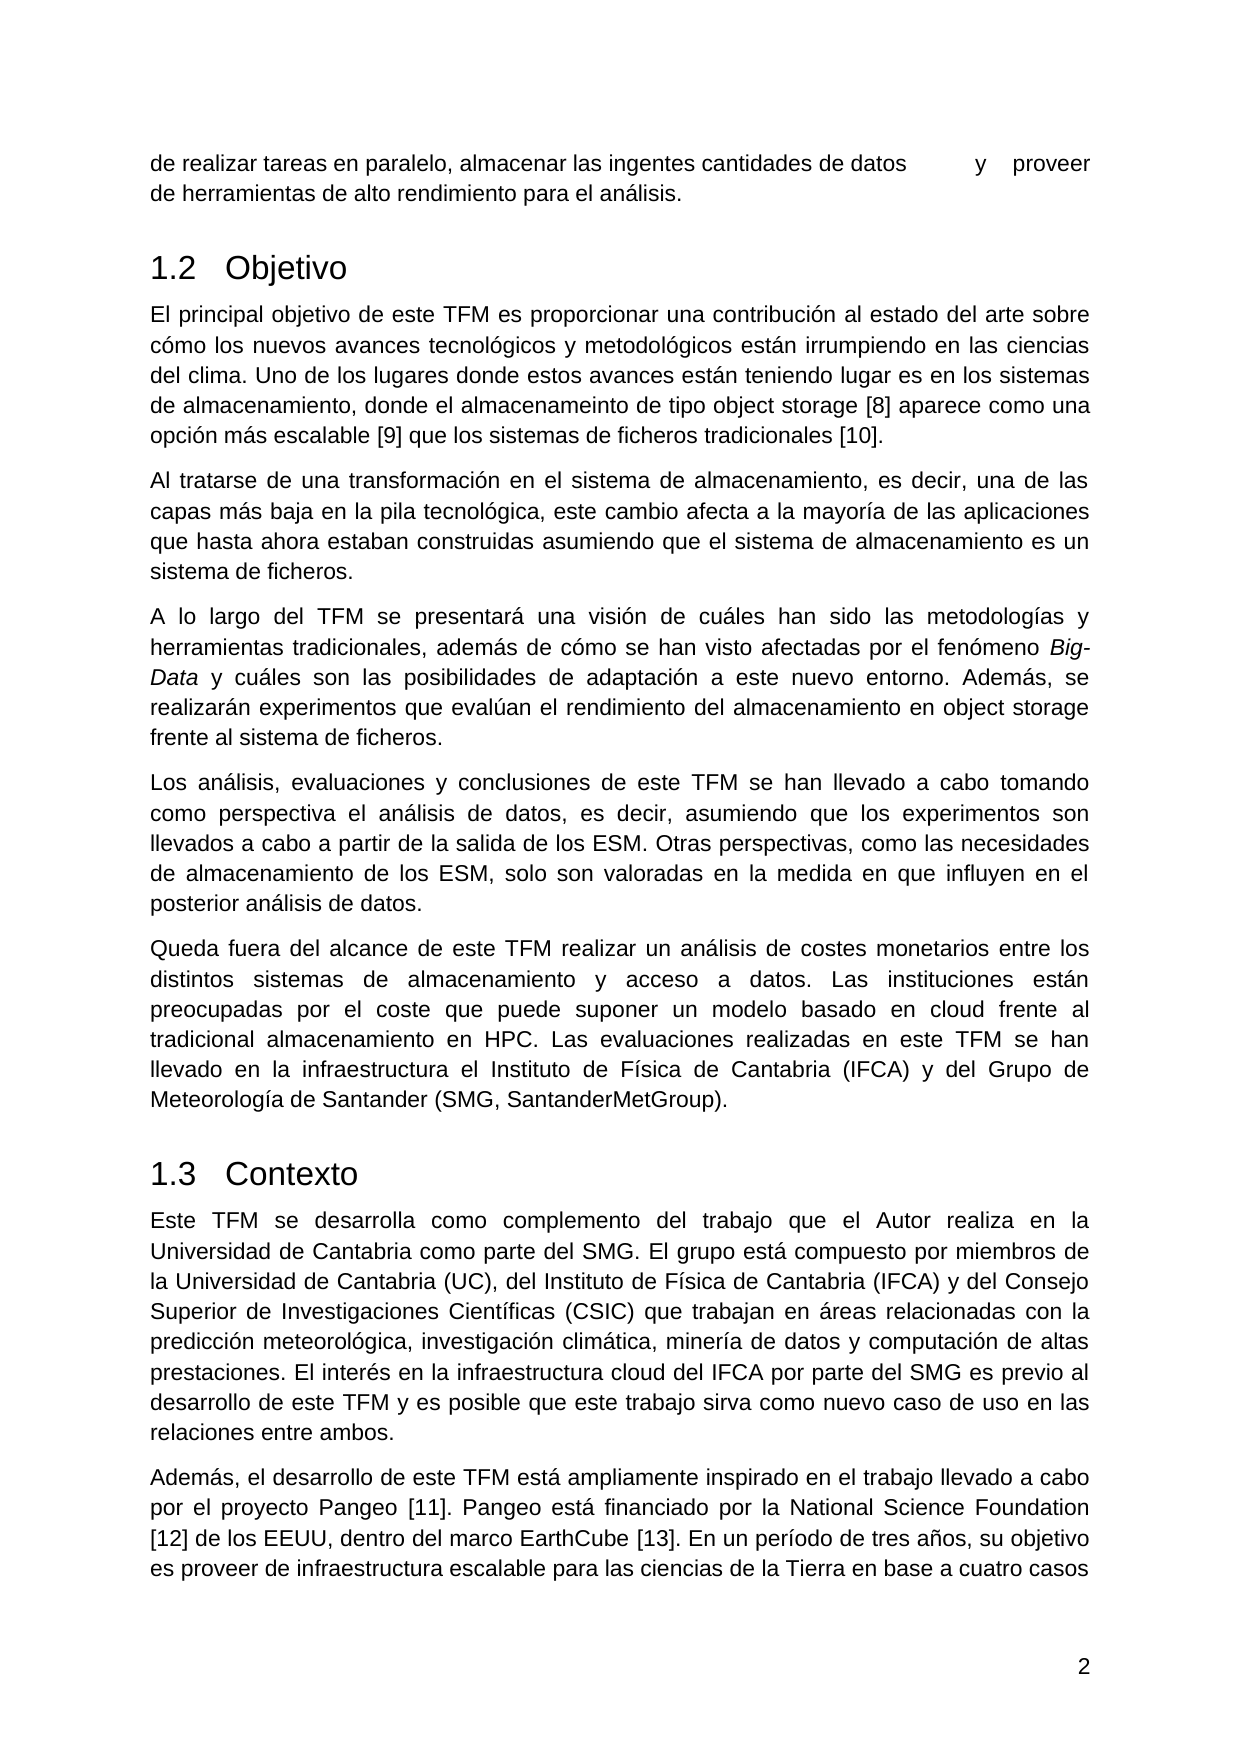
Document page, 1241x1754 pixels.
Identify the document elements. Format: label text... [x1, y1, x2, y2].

subtitle Objetivo [150, 248, 1090, 286]
text Queda fuera del alcance de este TFM realizar un análisis de costes monetarios entre los distintos sistemas de almacenamiento y acceso a datos. Las instituciones están preocupadas por el coste que puede suponer un modelo basado en cloud frente al tradicional almacenamiento en HPC. Las evaluaciones realizadas en este TFM se han llevado en la infraestructura el Instituto de Física de Cantabria (IFCA) y del Grupo de Meteorología de Santander (SMG, SantanderMetGroup). [150, 935, 1090, 1113]
text Los análisis, evaluaciones y conclusiones de este TFM se han llevado a cabo tomando como perspectiva el análisis de datos, es decir, asumiendo que los experimentos son llevados a cabo a partir de la salida de los ESM. Otras perspectivas, como las necesidades de almacenamiento de los ESM, solo son valoradas en la medida en que influyen en el posterior análisis de datos. [150, 769, 1090, 916]
text Este TFM se desarrolla como complemento del trabajo que el Autor realiza en la Universidad de Cantabria como parte del SMG. El grupo está compuesto por miembros de la Universidad de Cantabria (UC), del Instituto de Física de Cantabria (IFCA) y del Consejo Superior de Investigaciones Científicas (CSIC) que trabajan en áreas relacionadas con la predicción meteorológica, investigación climática, minería de datos y computación de altas prestaciones. El interés en la infraestructura cloud del IFCA por parte del SMG es previo al desarrollo de este TFM y es posible que este trabajo sirva como nuevo caso de uso en las relaciones entre ambos. [150, 1207, 1090, 1445]
text Al tratarse de una transformación en el sistema de almacenamiento, es decir, una de las capas más baja en la pila tecnológica, este cambio afecta a la mayoría de las aplicaciones que hasta ahora estaban construidas asumiendo que el sistema de almacenamiento es un sistema de ficheros. [150, 467, 1090, 584]
text El principal objetivo de este TFM es proporcionar una contribución al estado del arte sobre cómo los nuevos avances tecnológicos y metodológicos están irrumpiendo en las ciencias del clima. Uno de los lugares donde estos avances están teniendo lugar es en los sistemas de almacenamiento, donde el almacenameinto de tipo object storage [8] aparece como una opción más escalable [9] que los sistemas de ficheros tradicionales [10]. [150, 301, 1090, 448]
subtitle Contexto [150, 1154, 1090, 1192]
text A lo largo del TFM se presentará una visión de cuáles han sido las metodologías y herramientas tradicionales, además de cómo se han visto afectadas por el fenómeno Big-Data y cuáles son las posibilidades de adaptación a este nuevo entorno. Además, se realizarán experimentos que evalúan el rendimiento del almacenamiento en object storage frente al sistema de ficheros. [150, 603, 1090, 750]
text Además, el desarrollo de este TFM está ampliamente inspirado en el trabajo llevado a cabo por el proyecto Pangeo [11]. Pangeo está financiado por la National Science Foundation [12] de los EEUU, dentro del marco EarthCube [13]. En un período de tres años, su objetivo es proveer de infraestructura escalable para las ciencias de la Tierra en base a cuatro casos [150, 1464, 1090, 1581]
text de realizar tareas en paralelo, almacenar las ingentes cantidades de datos y proveer de herramientas de alto rendimiento para el análisis. [150, 150, 1090, 207]
